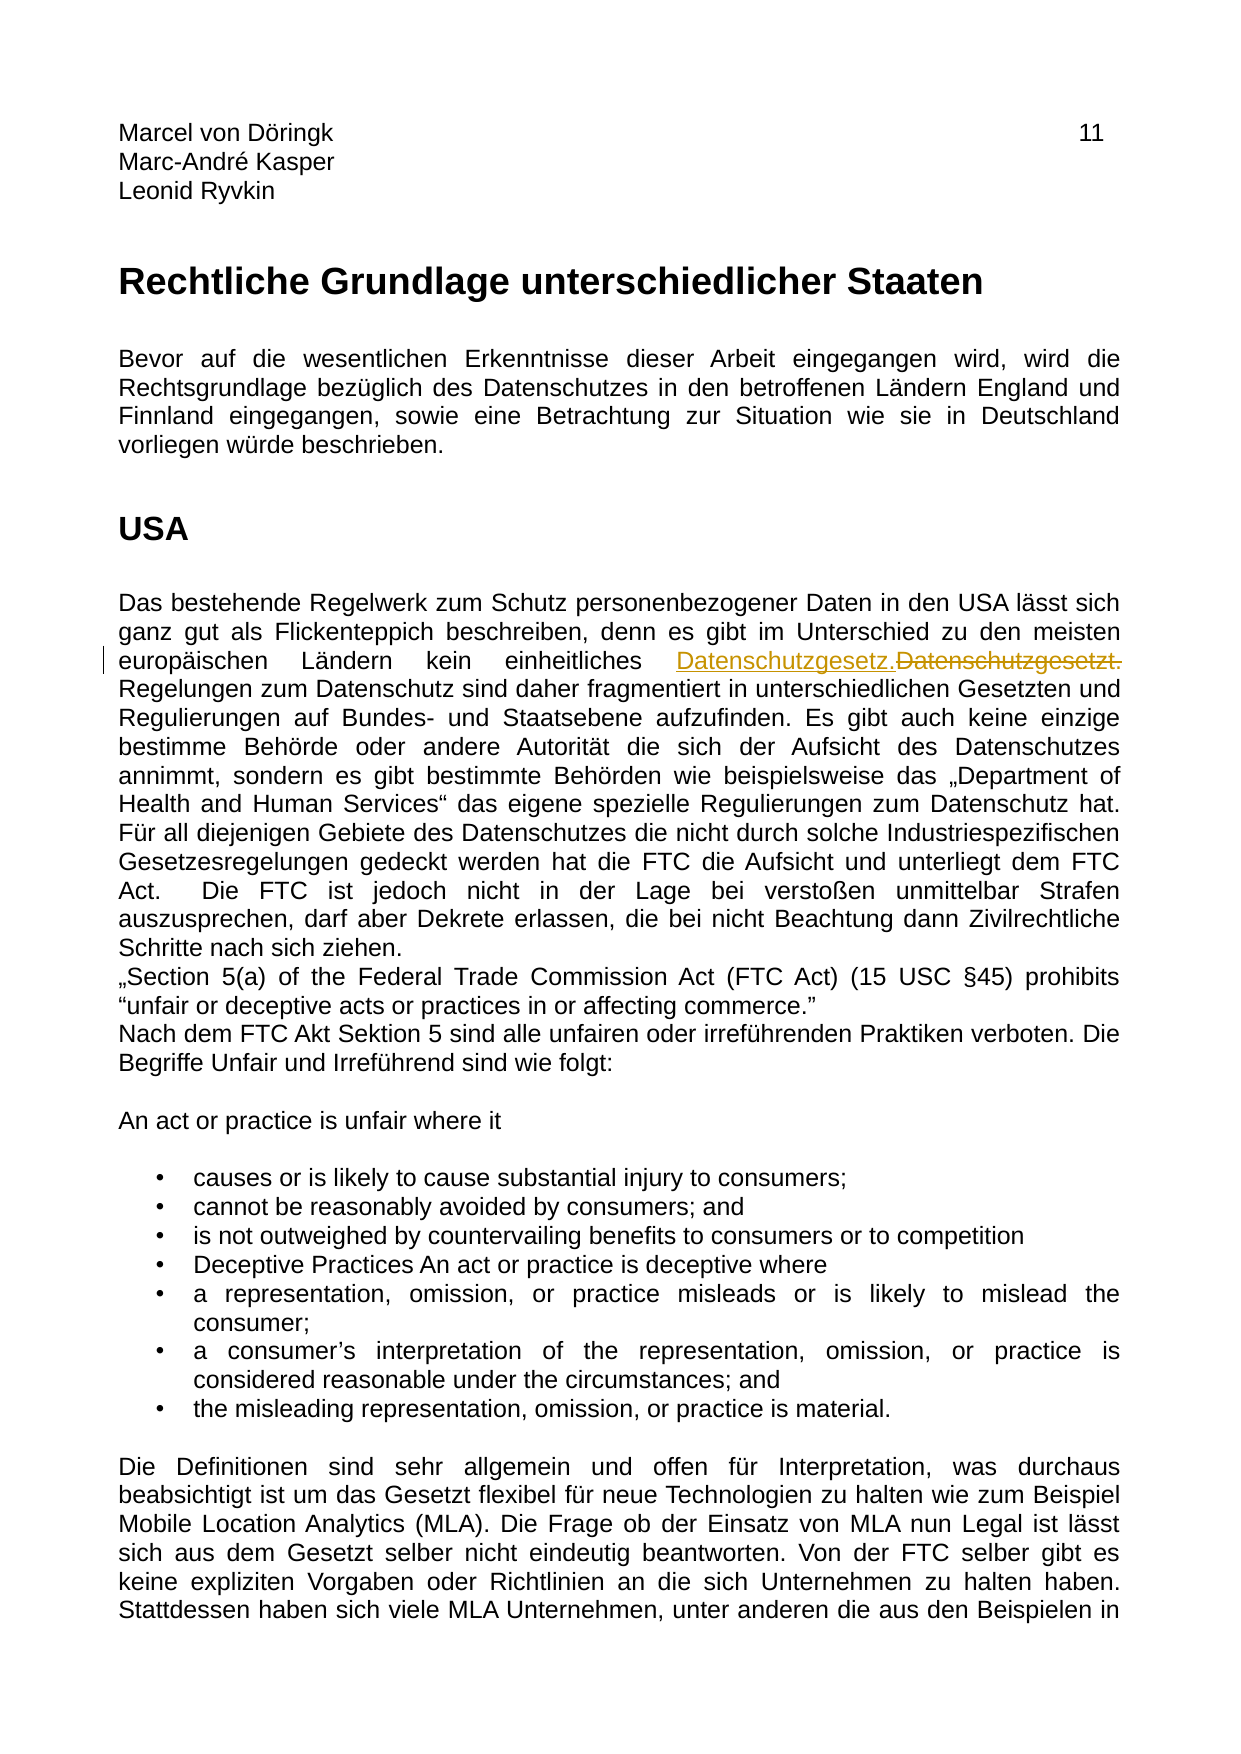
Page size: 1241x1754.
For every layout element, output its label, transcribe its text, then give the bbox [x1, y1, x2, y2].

list a consumer’s interpretation of the representation, omission, or practice is considered reasonable under the circumstances; and [156, 1336, 1122, 1394]
subtitle Rechtliche Grundlage unterschiedlicher Staaten [118, 259, 1122, 302]
list cannot be reasonably avoided by consumers; and [156, 1192, 1122, 1221]
text Die Definitionen sind sehr allgemein und offen für Interpretation, was durchaus beabsichtigt ist um das Gesetzt flexibel für neue Technologien zu halten wie zum Beispiel Mobile Location Analytics (MLA). Die Frage ob der Einsatz von MLA nun Legal ist lässt sich aus dem Gesetzt selber nicht eindeutig beantworten. Von der FTC selber gibt es keine expliziten Vorgaben oder Richtlinien an die sich Unternehmen zu halten haben. Stattdessen haben sich viele MLA Unternehmen, unter anderen die aus den Beispielen in [118, 1451, 1122, 1624]
text Bevor auf die wesentlichen Erkenntnisse dieser Arbeit eingegangen wird, wird die Rechtsgrundlage bezüglich des Datenschutzes in den betroffenen Ländern England und Finnland eingegangen, sowie eine Betrachtung zur Situation wie sie in Deutschland vorliegen würde beschrieben. [118, 344, 1122, 459]
list a representation, omission, or practice misleads or is likely to mislead the consumer; [156, 1279, 1122, 1336]
text „Section 5(a) of the Federal Trade Commission Act (FTC Act) (15 USC §45) prohibits “unfair or deceptive acts or practices in or affecting commerce.” [118, 962, 1122, 1019]
list is not outweighed by countervailing benefits to consumers or to competition [156, 1221, 1122, 1250]
text An act or practice is unfair where it [118, 1106, 1122, 1134]
list causes or is likely to cause substantial injury to consumers; [156, 1163, 1122, 1192]
subtitle USA [118, 508, 1122, 547]
text Das bestehende Regelwerk zum Schutz personenbezogener Daten in den USA lässt sich ganz gut als Flickenteppich beschreiben, denn es gibt im Unterschied zu den meisten europäischen Ländern kein einheitliches Datenschutzgesetz. Regelungen zum Datenschutz sind daher fragmentiert in unterschiedlichen Gesetzten und Regulierungen auf Bundes- und Staatsebene aufzufinden. Es gibt auch keine einzige bestimme Behörde oder andere Autorität die sich der Aufsicht des Datenschutzes annimmt, sondern es gibt bestimmte Behörden wie beispielsweise das „Department of Health and Human Services“ das eigene spezielle Regulierungen zum Datenschutz hat. Für all diejenigen Gebiete des Datenschutzes die nicht durch solche Industriespezifischen Gesetzesregelungen gedeckt werden hat die FTC die Aufsicht und unterliegt dem FTC Act. Die FTC ist jedoch nicht in der Lage bei verstoßen unmittelbar Strafen auszusprechen, darf aber Dekrete erlassen, die bei nicht Beachtung dann Zivilrechtliche Schritte nach sich ziehen. [118, 588, 1122, 962]
list the misleading representation, omission, or practice is material. [156, 1394, 1122, 1423]
text Nach dem FTC Akt Sektion 5 sind alle unfairen oder irreführenden Praktiken verboten. Die Begriffe Unfair und Irreführend sind wie folgt: [118, 1019, 1122, 1077]
list Deceptive Practices An act or practice is deceptive where [156, 1250, 1122, 1279]
